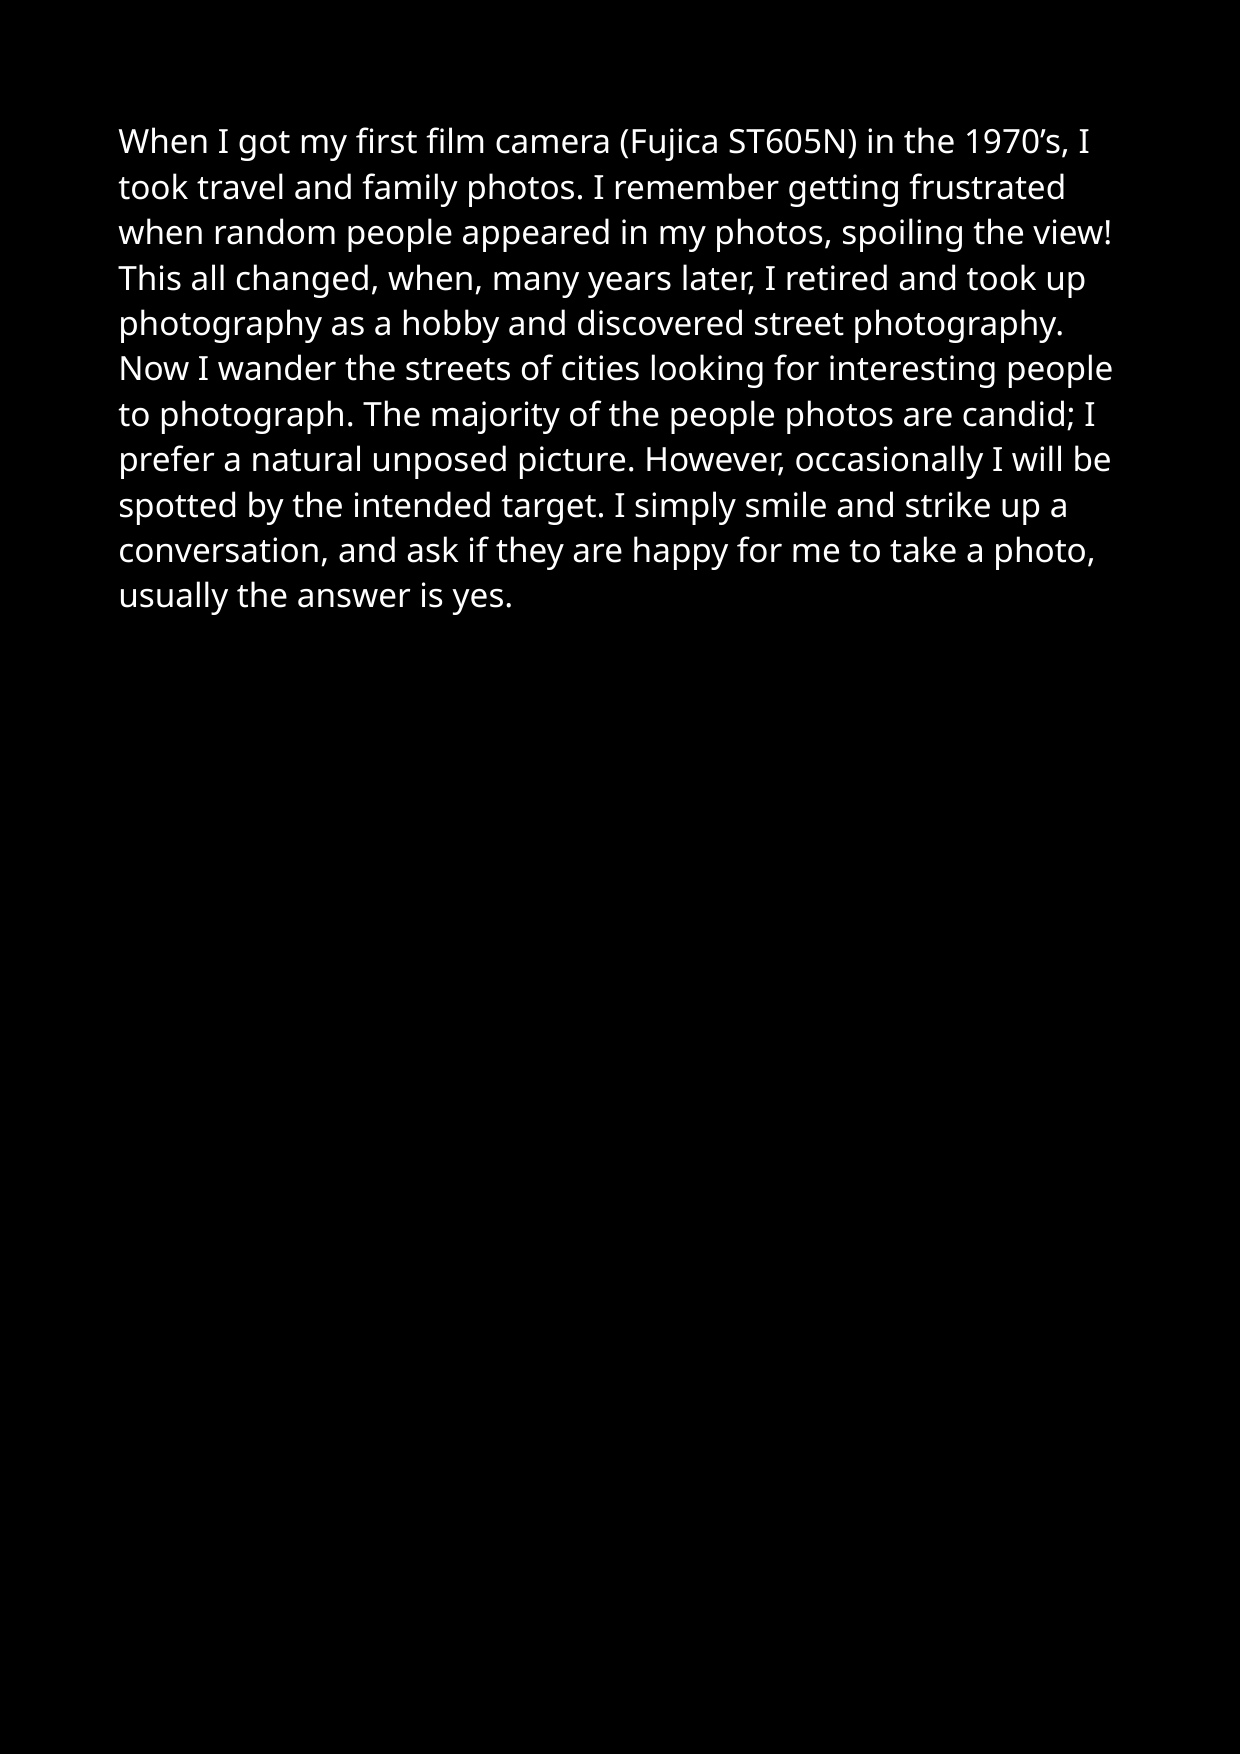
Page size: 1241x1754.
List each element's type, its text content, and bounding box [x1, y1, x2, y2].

text When I got my first film camera (Fujica ST605N) in the 1970’s, I took travel and family photos. I remember getting frustrated when random people appeared in my photos, spoiling the view! This all changed, when, many years later, I retired and took up photography as a hobby and discovered street photography. Now I wander the streets of cities looking for interesting people to photograph. The majority of the people photos are candid; I prefer a natural unposed picture. However, occasionally I will be spotted by the intended target. I simply smile and strike up a conversation, and ask if they are happy for me to take a photo, usually the answer is yes. [118, 118, 1122, 618]
